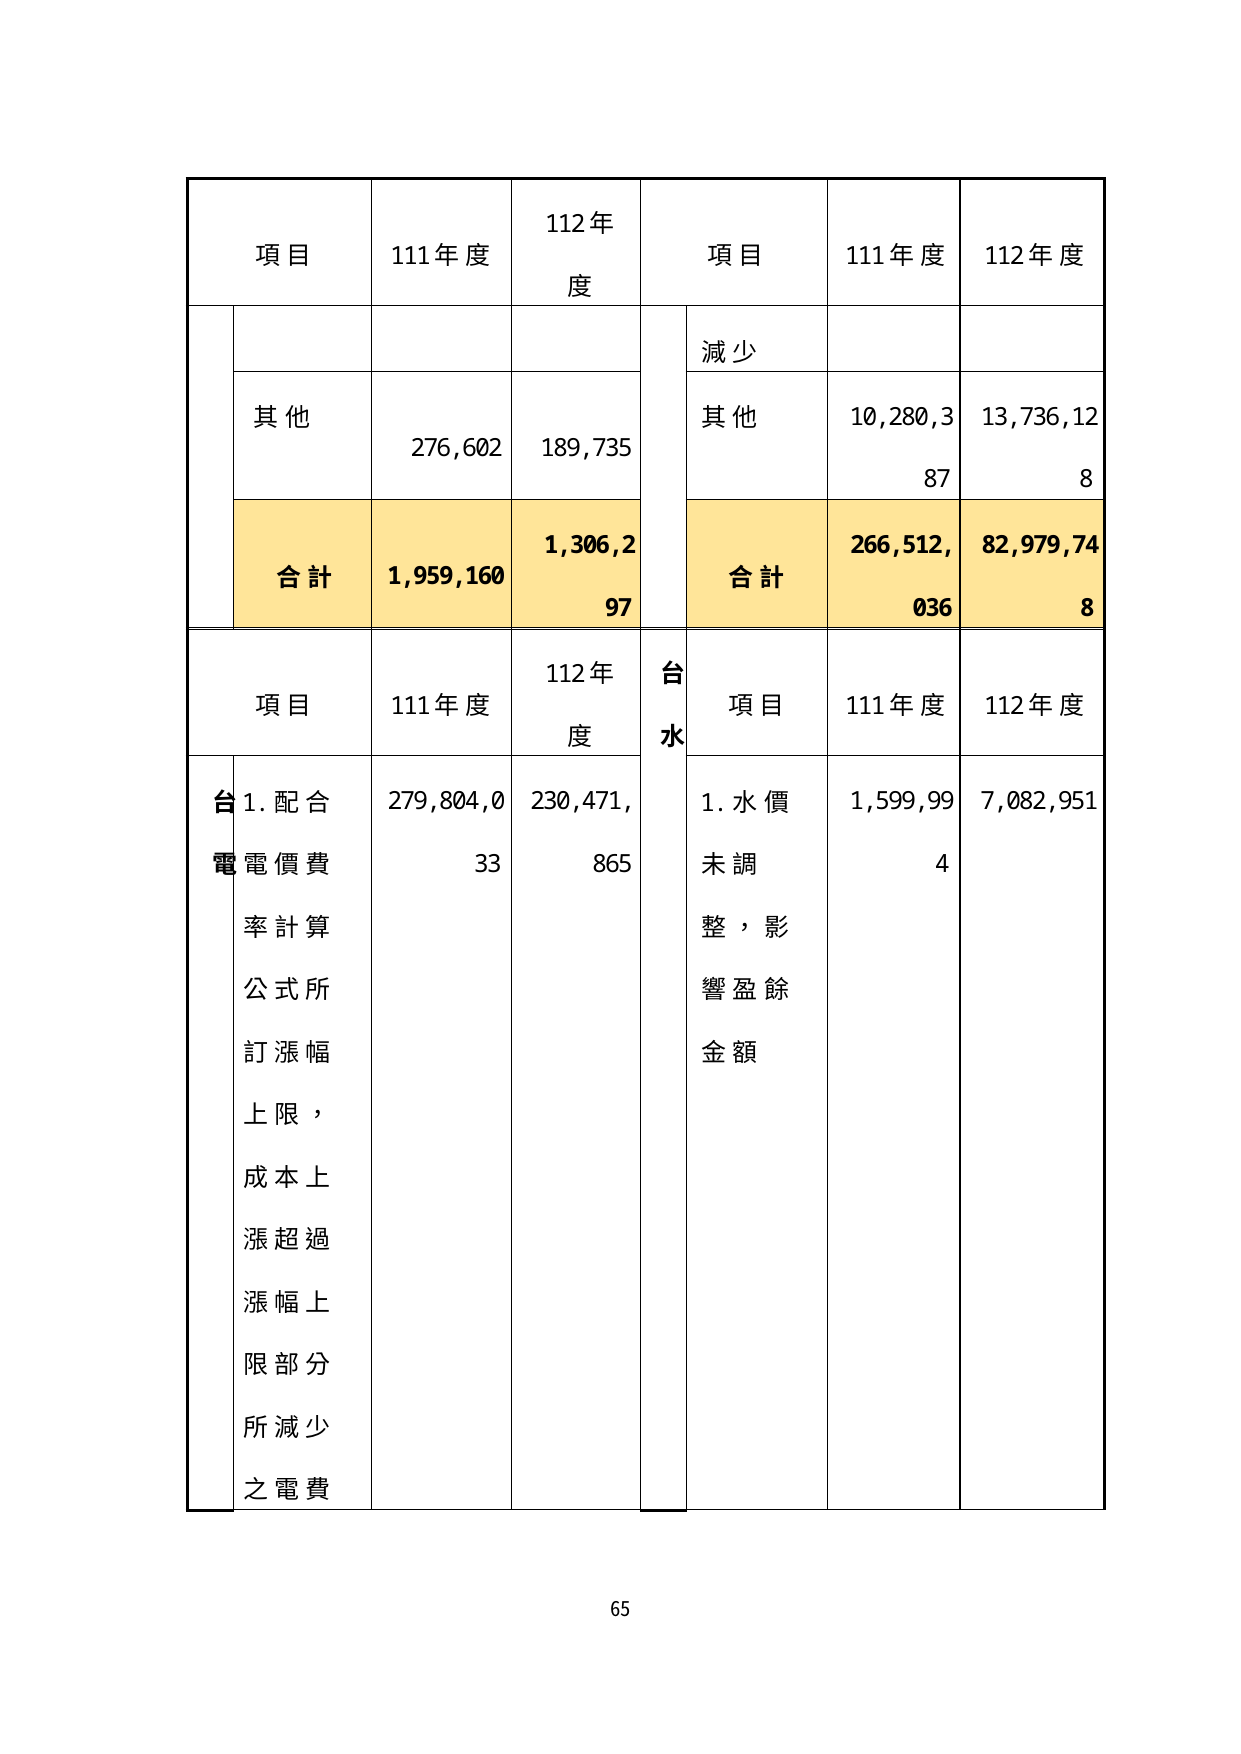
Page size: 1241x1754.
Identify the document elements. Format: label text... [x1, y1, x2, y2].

table_cell [234, 306, 371, 371]
table_cell 111年度 [828, 630, 959, 755]
table_cell 10,280,387 [828, 372, 959, 499]
table_cell 1,959,160 [372, 500, 511, 627]
table_cell 279,804,033 [372, 756, 511, 1508]
table_cell 其他 [687, 372, 827, 499]
table_cell 266,512,036 [828, 500, 959, 627]
table_cell 1,599,994 [828, 756, 959, 1508]
table_header 111年度 [828, 180, 959, 305]
table_cell 台電 [189, 756, 233, 1508]
table_cell [961, 306, 1103, 371]
table_cell [372, 306, 511, 371]
table_cell 13,736,128 [961, 372, 1103, 499]
table_cell 82,979,748 [961, 500, 1103, 627]
table_cell 合計 [234, 500, 371, 627]
table_cell 230,471,865 [512, 756, 640, 1508]
table_cell 1.配合電價費率計算公式所訂漲幅上限，成本上漲超過漲幅上限部分所減少之電費收入影響數 [234, 756, 371, 1508]
table_cell 台水 [641, 630, 686, 1508]
table_cell 7,082,951 [961, 756, 1103, 1508]
table_cell 減少 [687, 306, 827, 371]
table_header 112年度 [512, 180, 640, 305]
table_cell 1,306,297 [512, 500, 640, 627]
table_cell 276,602 [372, 372, 511, 499]
table_cell 112年度 [961, 630, 1103, 755]
table_cell 項目 [687, 630, 827, 755]
table_cell 1.水價未調整，影響盈餘金額 [687, 756, 827, 1508]
table_cell [828, 306, 959, 371]
table_cell 其他 [234, 372, 371, 499]
table_cell 台電 [219, 805, 230, 809]
table_cell 項目 [189, 630, 371, 755]
table_cell 111年度 [372, 630, 511, 755]
table_cell [512, 306, 640, 371]
table_cell 112年度 [512, 630, 640, 755]
table_header 111年度 [372, 180, 511, 305]
table_header 112年度 [961, 180, 1103, 305]
table_cell 189,735 [512, 372, 640, 499]
table_cell 台糖 [189, 306, 233, 627]
table_header 項目 [641, 180, 827, 305]
table_cell [641, 306, 686, 627]
table_header 項目 [189, 180, 371, 305]
table_cell 合計 [687, 500, 827, 627]
